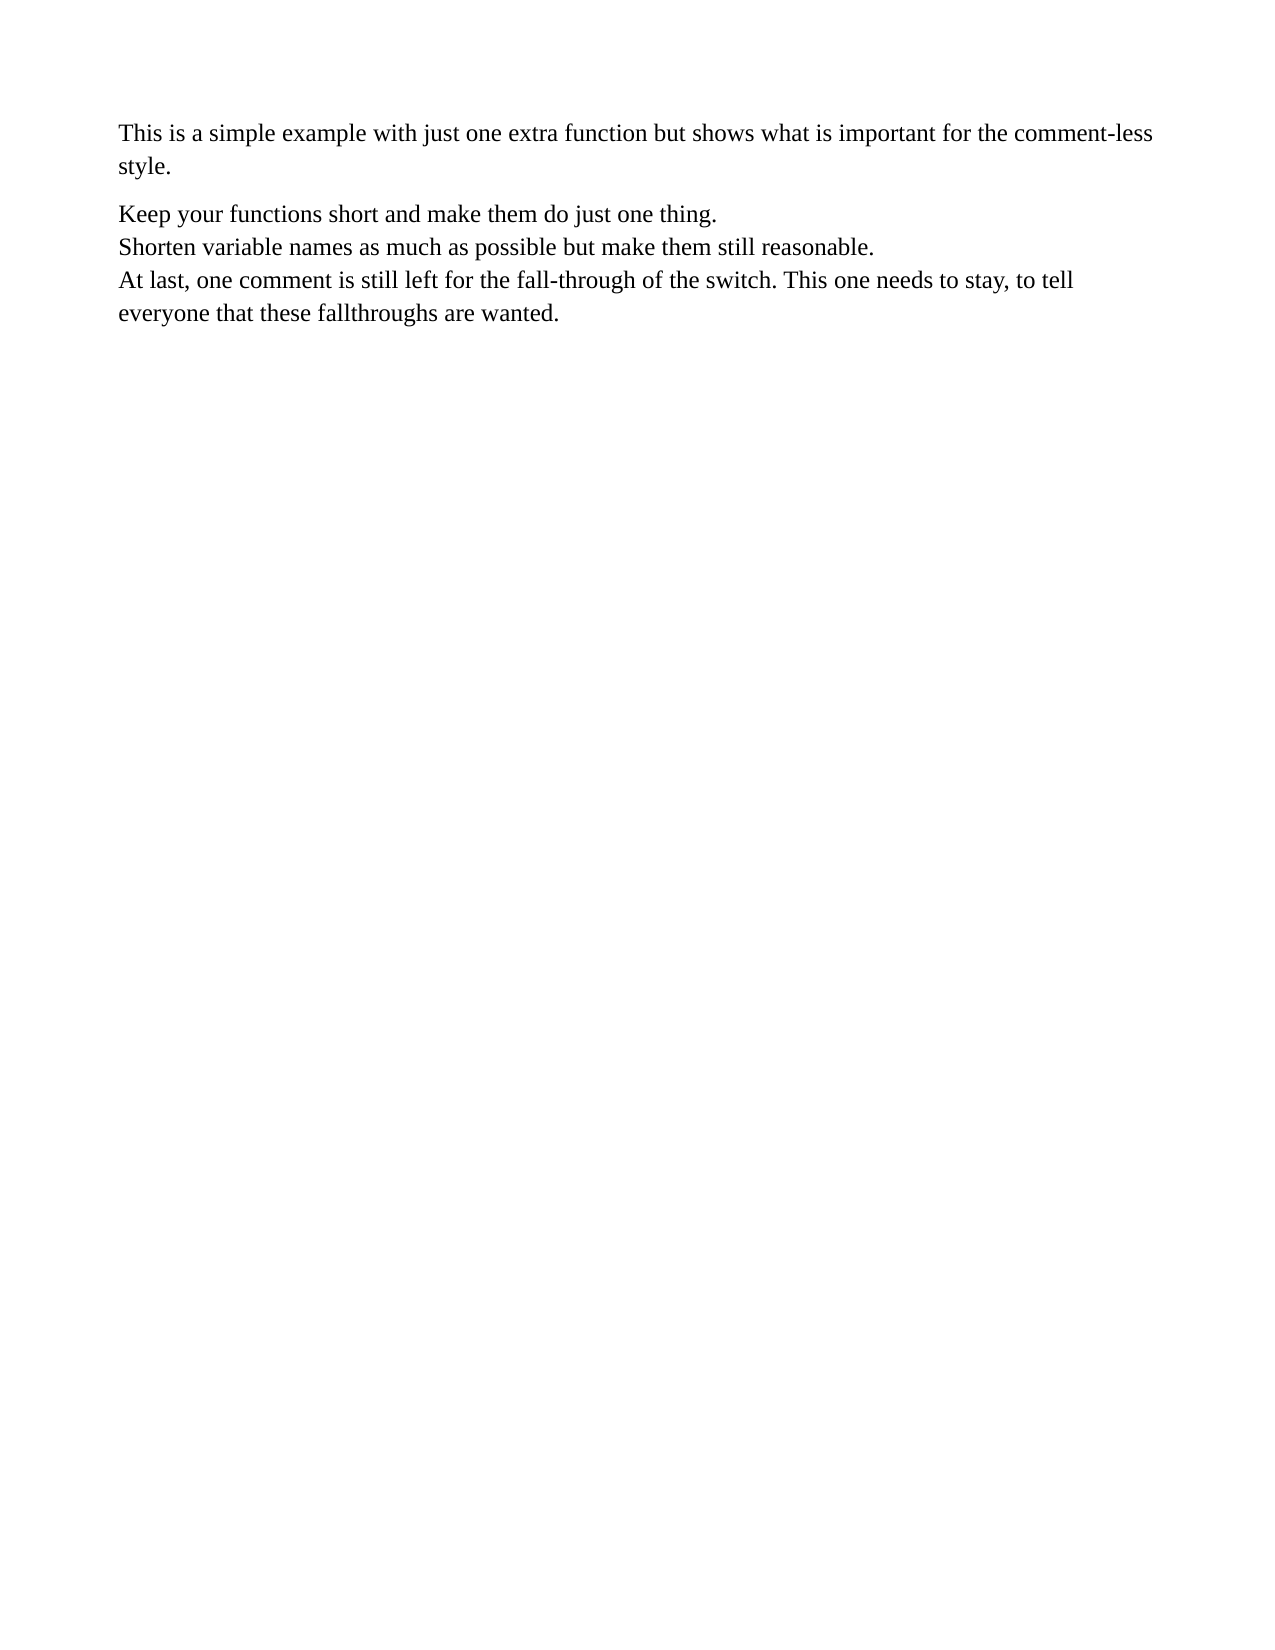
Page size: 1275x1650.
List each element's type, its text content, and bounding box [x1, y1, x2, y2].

text This is a simple example with just one extra function but shows what is important for the comment-less style. [118, 118, 1157, 180]
text Keep your functions short and make them do just one thing. Shorten variable names as much as possible but make them still reasonable. At last, one comment is still left for the fall-through of the switch. This one needs to stay, to tell everyone that these fallthroughs are wanted. [118, 199, 1157, 327]
